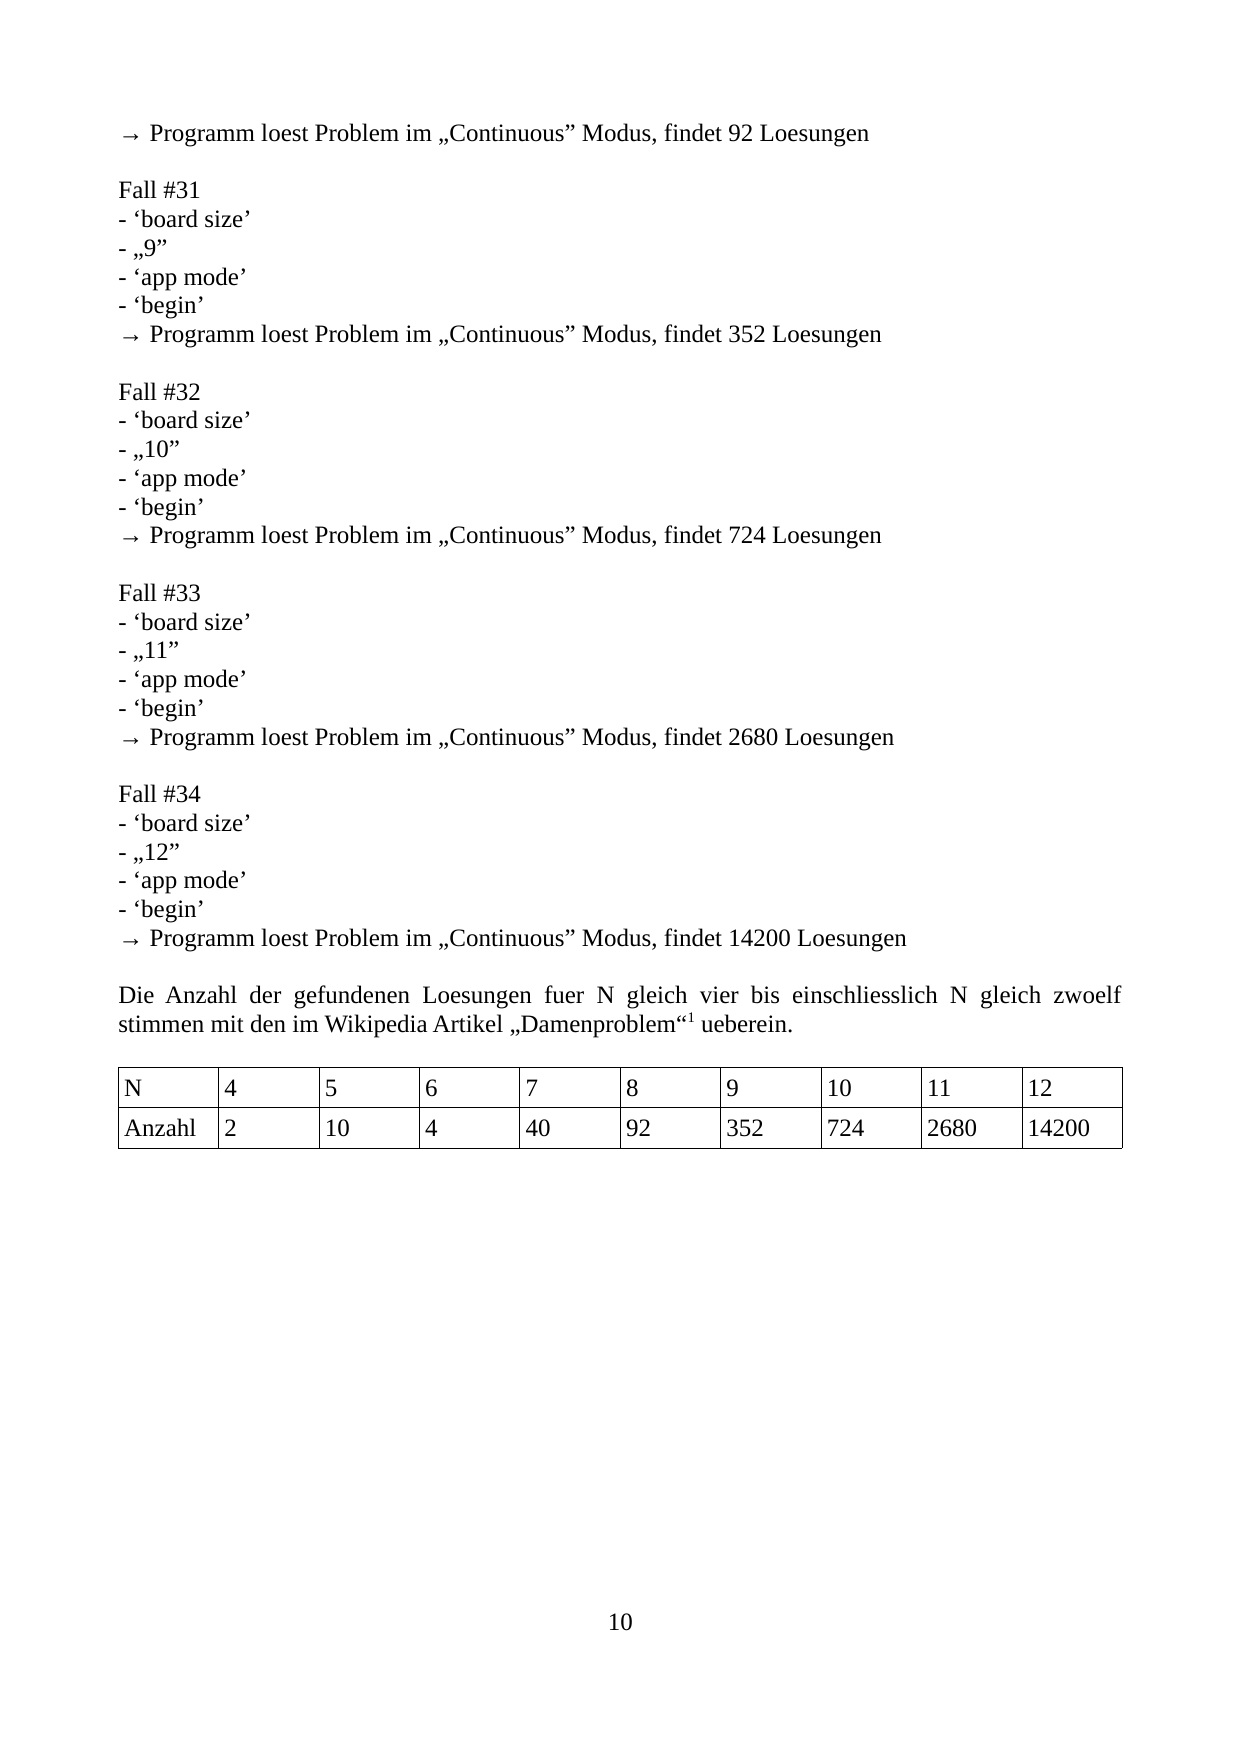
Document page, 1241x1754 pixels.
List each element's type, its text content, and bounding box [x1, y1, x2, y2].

text - ‘board size’ [118, 406, 1122, 434]
text - ‘board size’ [118, 808, 1122, 837]
text - „11” [118, 636, 1122, 664]
table_cell 2680 [922, 1108, 1022, 1147]
text → Programm loest Problem im „Continuous” Modus, findet 92 Loesungen [118, 118, 1122, 147]
text → Programm loest Problem im „Continuous” Modus, findet 352 Loesungen [118, 319, 1122, 348]
table_header 11 [922, 1068, 1022, 1107]
text - ‘app mode’ [118, 664, 1122, 693]
text Fall #34 [118, 779, 1122, 808]
text - ‘board size’ [118, 204, 1122, 233]
text - „9” [118, 233, 1122, 262]
text - ‘app mode’ [118, 463, 1122, 492]
text Fall #33 [118, 578, 1122, 607]
text → Programm loest Problem im „Continuous” Modus, findet 14200 Loesungen [118, 923, 1122, 952]
text - ‘begin’ [118, 291, 1122, 319]
table_cell 2 [219, 1108, 319, 1147]
text → Programm loest Problem im „Continuous” Modus, findet 2680 Loesungen [118, 722, 1122, 751]
table_cell Anzahl [119, 1108, 218, 1147]
table_cell 92 [621, 1108, 720, 1147]
table_cell 4 [420, 1108, 519, 1147]
table_header 5 [320, 1068, 419, 1107]
table_header 6 [420, 1068, 519, 1107]
text Fall #32 [118, 377, 1122, 406]
table_cell 14200 [1023, 1108, 1122, 1147]
text - „10” [118, 434, 1122, 463]
table_header N [119, 1068, 218, 1107]
table_cell 724 [822, 1108, 921, 1147]
table_header 10 [822, 1068, 921, 1107]
text Die Anzahl der gefundenen Loesungen fuer N gleich vier bis einschliesslich N gleich zwoelf stimmen mit den im Wikipedia Artikel „Damenproblem“1 ueberein. [118, 981, 1122, 1038]
table_header 7 [520, 1068, 620, 1107]
table_header 9 [721, 1068, 821, 1107]
text - „12” [118, 837, 1122, 866]
table_header 8 [621, 1068, 720, 1107]
table_cell 10 [320, 1108, 419, 1147]
text - ‘app mode’ [118, 262, 1122, 291]
text - ‘begin’ [118, 693, 1122, 722]
text → Programm loest Problem im „Continuous” Modus, findet 724 Loesungen [118, 521, 1122, 549]
text - ‘begin’ [118, 492, 1122, 521]
text Fall #31 [118, 176, 1122, 204]
table_cell 352 [721, 1108, 821, 1147]
text - ‘begin’ [118, 894, 1122, 923]
table_header 4 [219, 1068, 319, 1107]
table_cell 40 [520, 1108, 620, 1147]
table_header 12 [1023, 1068, 1122, 1107]
text - ‘app mode’ [118, 866, 1122, 894]
text - ‘board size’ [118, 607, 1122, 636]
